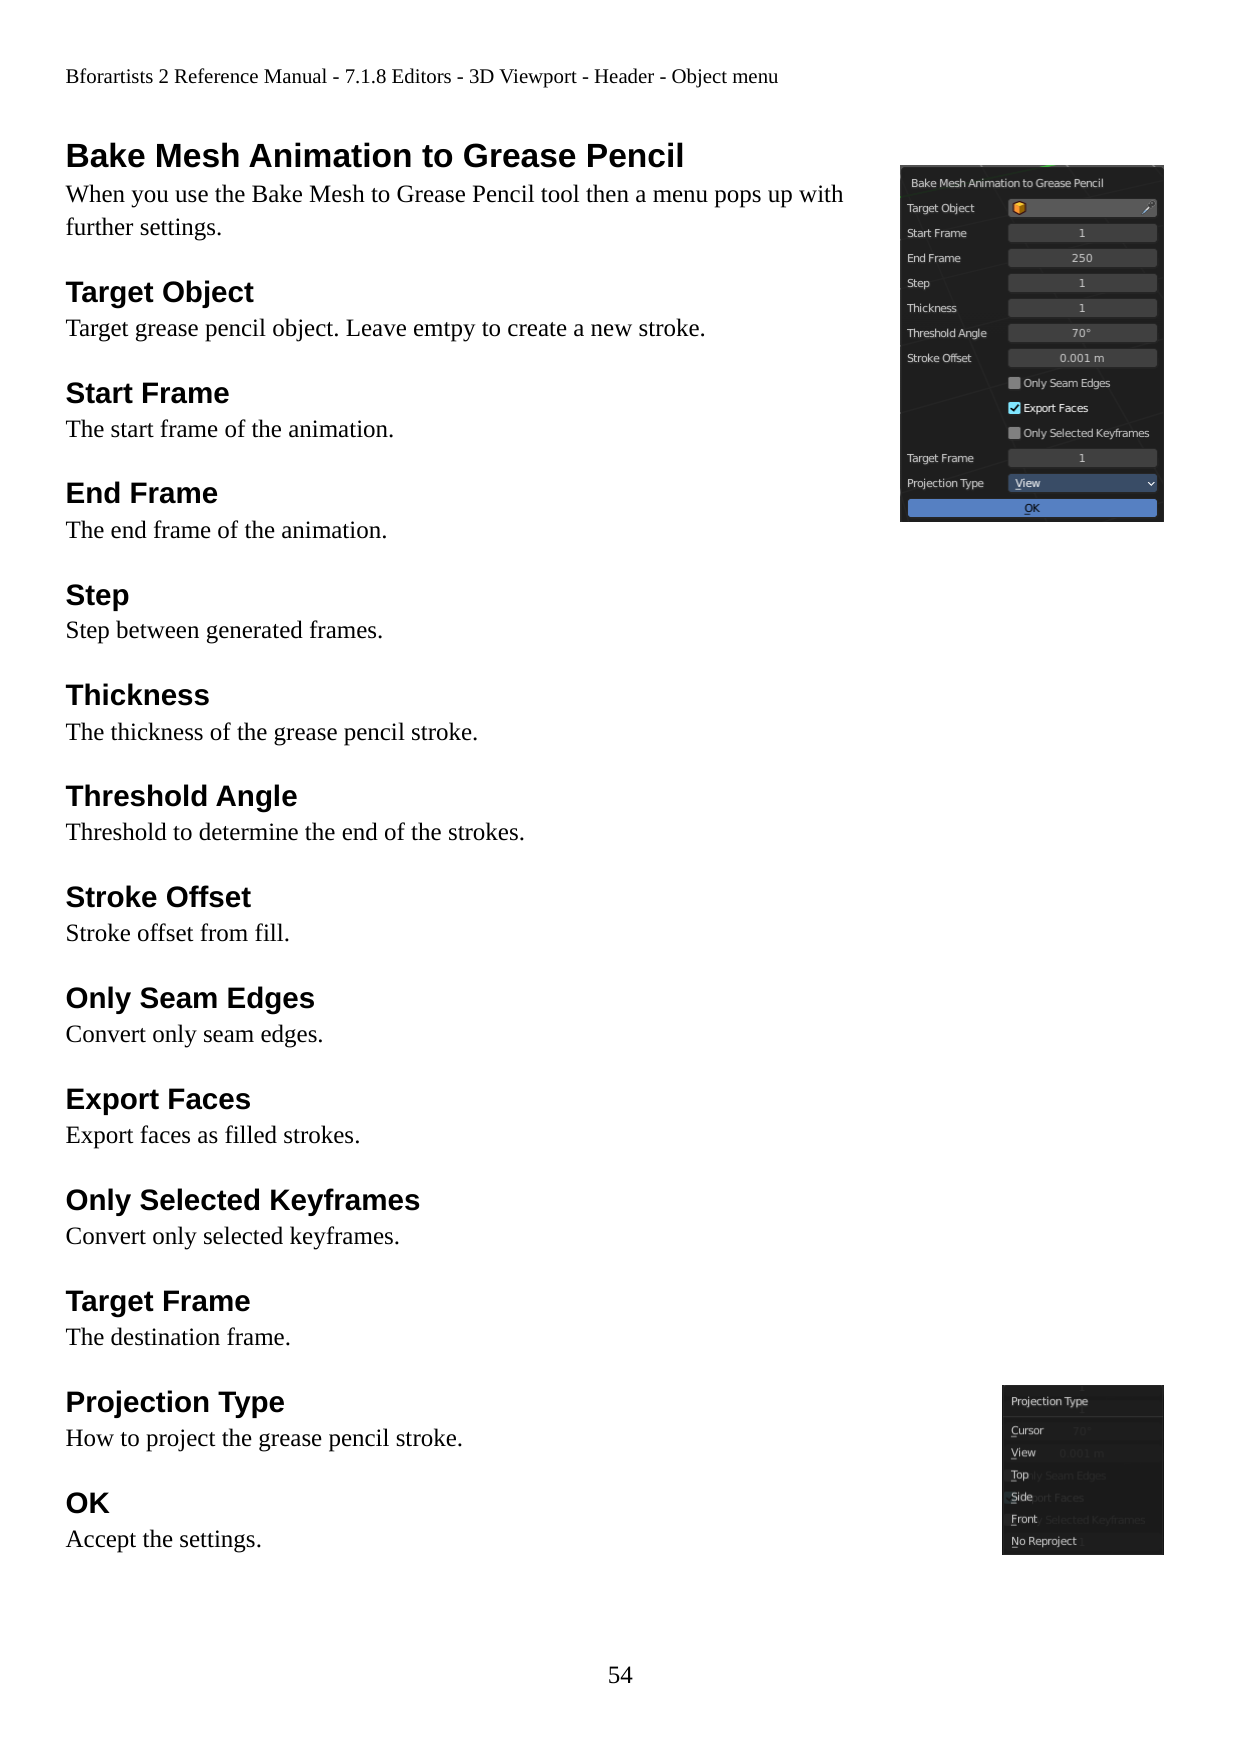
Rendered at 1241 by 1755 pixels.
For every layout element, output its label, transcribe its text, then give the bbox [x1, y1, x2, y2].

text Step between generated frames. [59, 610, 1181, 644]
text Stroke offset from fill. [59, 913, 1181, 947]
text The end frame of the animation. [59, 509, 1181, 543]
text Convert only seam edges. [59, 1014, 1181, 1048]
text Target grease pencil object. Leave emtpy to create a new stroke. [59, 308, 900, 342]
subtitle [1164, 370, 1181, 408]
subtitle [1164, 1480, 1181, 1519]
text How to project the grease pencil stroke. [59, 1418, 1002, 1452]
subtitle [1164, 269, 1181, 308]
subtitle OK [59, 1480, 1002, 1519]
text When you use the Bake Mesh to Grease Pencil tool then a menu pops up with further settings. [59, 173, 900, 241]
text Export faces as filled strokes. [59, 1115, 1181, 1149]
text Threshold to determine the end of the strokes. [59, 812, 1181, 846]
subtitle Step [59, 572, 1181, 610]
subtitle Target Object [59, 269, 900, 308]
subtitle Stroke Offset [59, 875, 1181, 913]
subtitle End Frame [59, 471, 900, 509]
text Convert only selected keyframes. [59, 1216, 1181, 1250]
subtitle Thickness [59, 673, 1181, 711]
subtitle Start Frame [59, 370, 900, 408]
subtitle Export Faces [59, 1077, 1181, 1115]
subtitle Target Frame [59, 1278, 1181, 1317]
text The start frame of the animation. [59, 408, 900, 442]
picture [900, 165, 1164, 522]
picture [1002, 1385, 1164, 1555]
subtitle Only Seam Edges [59, 976, 1181, 1014]
text The thickness of the grease pencil stroke. [59, 711, 1181, 745]
subtitle Projection Type [59, 1379, 1181, 1418]
subtitle [1164, 471, 1181, 509]
subtitle Bake Mesh Animation to Grease Pencil [59, 130, 1181, 173]
text The destination frame. [59, 1317, 1181, 1351]
subtitle Only Selected Keyframes [59, 1177, 1181, 1216]
subtitle Threshold Angle [59, 774, 1181, 812]
text Accept the settings. [59, 1519, 1181, 1559]
